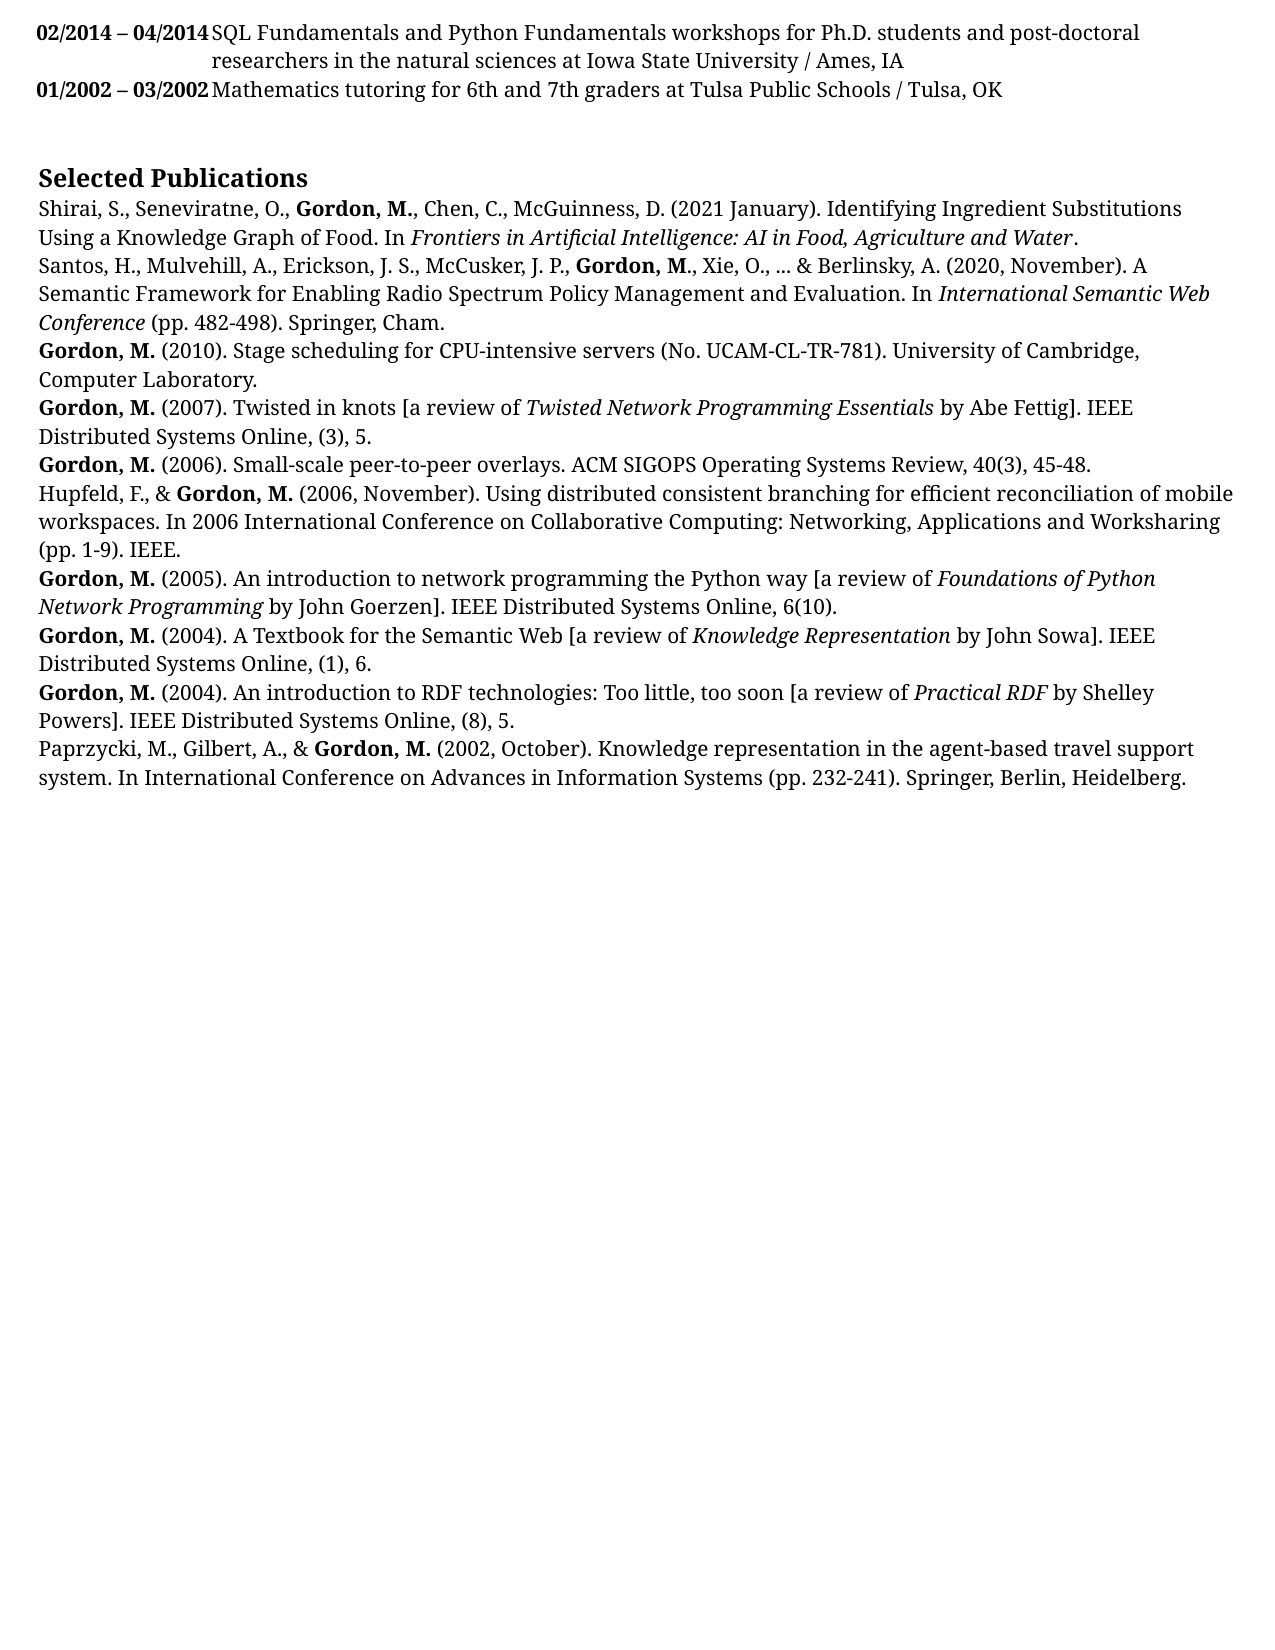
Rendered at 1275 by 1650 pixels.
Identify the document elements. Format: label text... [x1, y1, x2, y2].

table_header Selected Publications [38, 160, 1239, 194]
table_cell Gordon, M. (2006). Small-scale peer-to-peer overlays. ACM SIGOPS Operating Systems Review, 40(3), 45-48. [38, 450, 1239, 479]
table_cell Paprzycki, M., Gilbert, A., & Gordon, M. (2002, October). Knowledge representation in the agent-based travel support system. In International Conference on Advances in Information Systems (pp. 232-241). Springer, Berlin, Heidelberg. [38, 735, 1239, 791]
table_cell SQL Fundamentals and Python Fundamentals workshops for Ph.D. students and post-doctoral researchers in the natural sciences at Iowa State University / Ames, IA [211, 18, 1239, 75]
table_cell 02/2014 – 04/2014 [36, 18, 211, 75]
table_cell 01/2002 – 03/2002 [36, 75, 211, 103]
table_cell Mathematics tutoring for 6th and 7th graders at Tulsa Public Schools / Tulsa, OK [211, 75, 1239, 103]
table_cell Shirai, S., Seneviratne, O., Gordon, M., Chen, C., McGuinness, D. (2021 January). Identifying Ingredient Substitutions Using a Knowledge Graph of Food. In Frontiers in Artificial Intelligence: AI in Food, Agriculture and Water. [38, 194, 1239, 251]
table_cell Gordon, M. (2007). Twisted in knots [a review of Twisted Network Programming Essentials by Abe Fettig]. IEEE Distributed Systems Online, (3), 5. [38, 393, 1239, 450]
table_cell Gordon, M. (2004). A Textbook for the Semantic Web [a review of Knowledge Representation by John Sowa]. IEEE Distributed Systems Online, (1), 6. [38, 621, 1239, 678]
table_cell Hupfeld, F., & Gordon, M. (2006, November). Using distributed consistent branching for efficient reconciliation of mobile workspaces. In 2006 International Conference on Collaborative Computing: Networking, Applications and Worksharing (pp. 1-9). IEEE. [38, 479, 1239, 564]
table_cell Gordon, M. (2005). An introduction to network programming the Python way [a review of Foundations of Python Network Programming by John Goerzen]. IEEE Distributed Systems Online, 6(10). [38, 564, 1239, 621]
table_cell Santos, H., Mulvehill, A., Erickson, J. S., McCusker, J. P., Gordon, M., Xie, O., ... & Berlinsky, A. (2020, November). A Semantic Framework for Enabling Radio Spectrum Policy Management and Evaluation. In International Semantic Web Conference (pp. 482-498). Springer, Cham. [38, 251, 1239, 336]
table_cell Gordon, M. (2010). Stage scheduling for CPU-intensive servers (No. UCAM-CL-TR-781). University of Cambridge, Computer Laboratory. [38, 336, 1239, 393]
table_cell Gordon, M. (2004). An introduction to RDF technologies: Too little, too soon [a review of Practical RDF by Shelley Powers]. IEEE Distributed Systems Online, (8), 5. [38, 678, 1239, 734]
